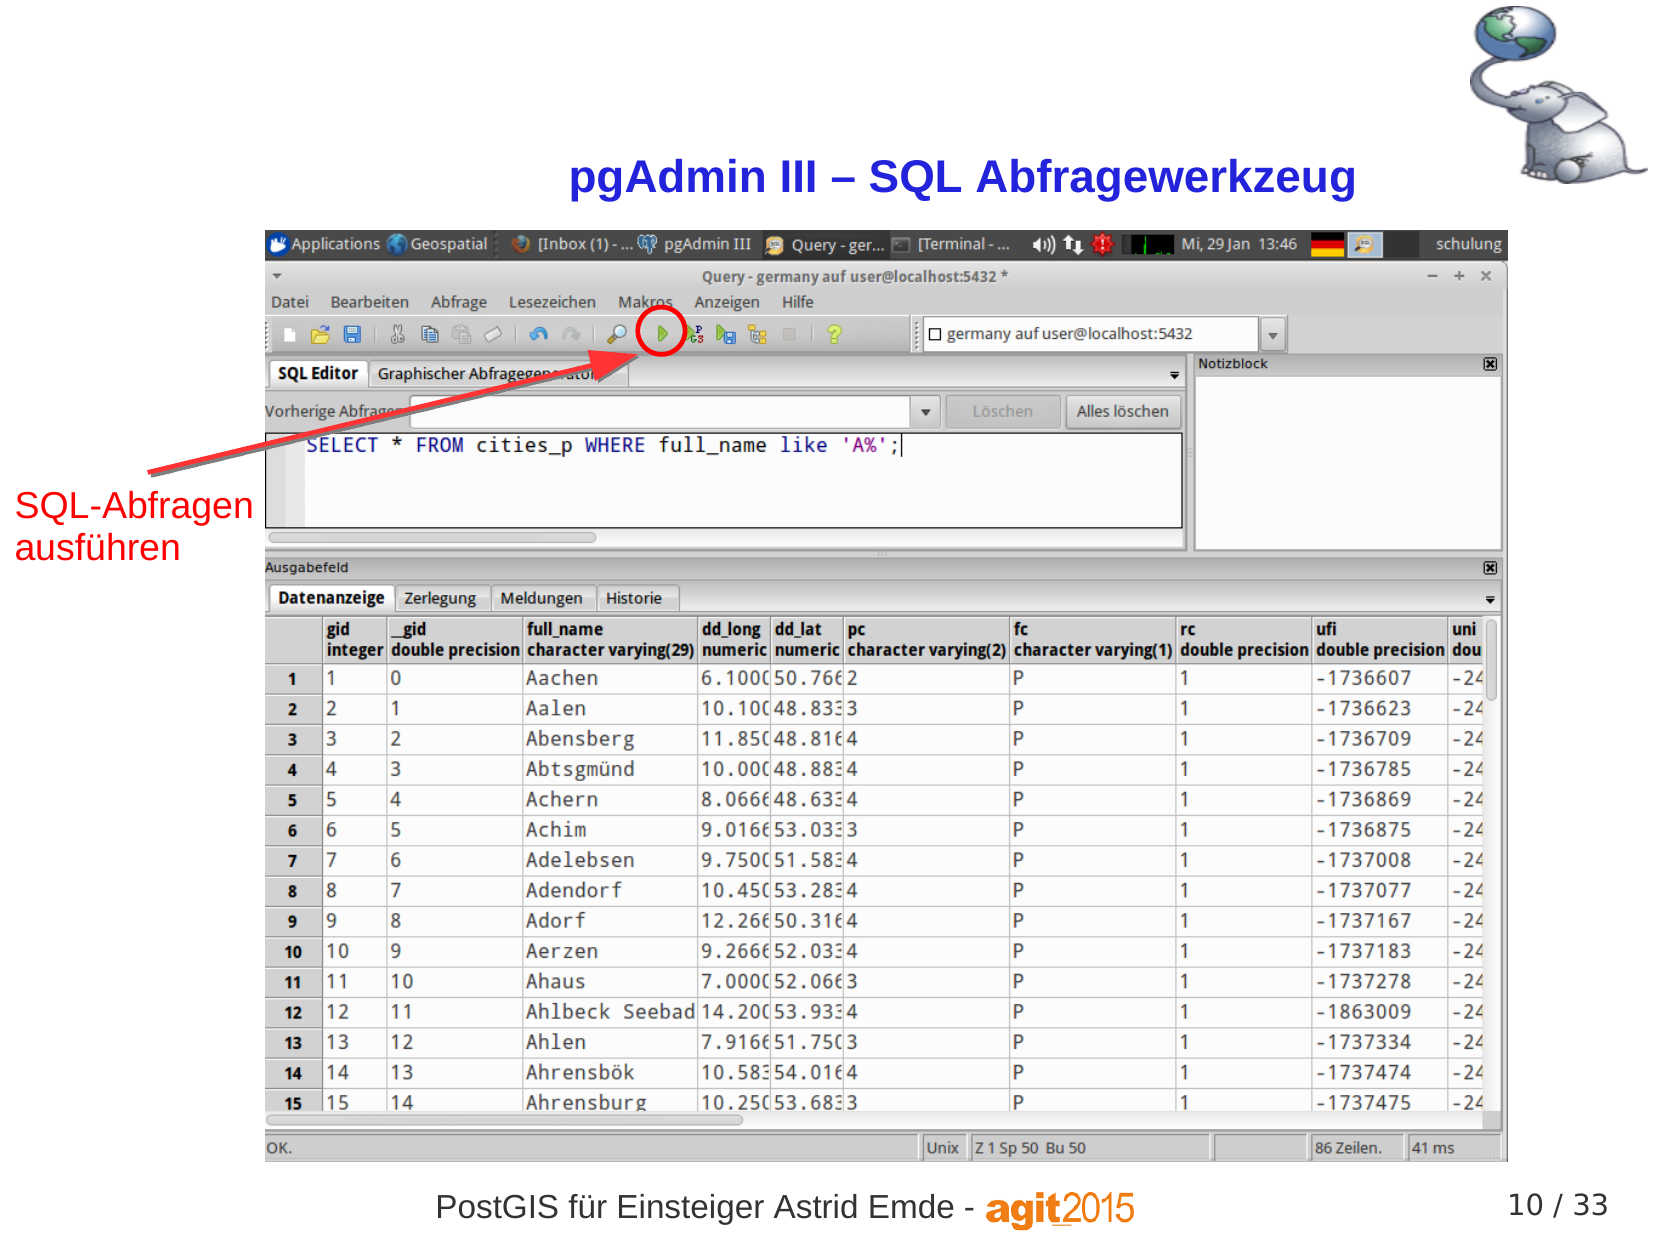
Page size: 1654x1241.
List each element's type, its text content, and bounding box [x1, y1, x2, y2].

picture [1470, 6, 1648, 184]
title pgAdmin III – SQL Abfragewerkzeug [283, 130, 1643, 225]
picture [265, 230, 1508, 1162]
picture [986, 1192, 1134, 1231]
text_box SQL-Abfragen ausführen [14, 484, 265, 578]
